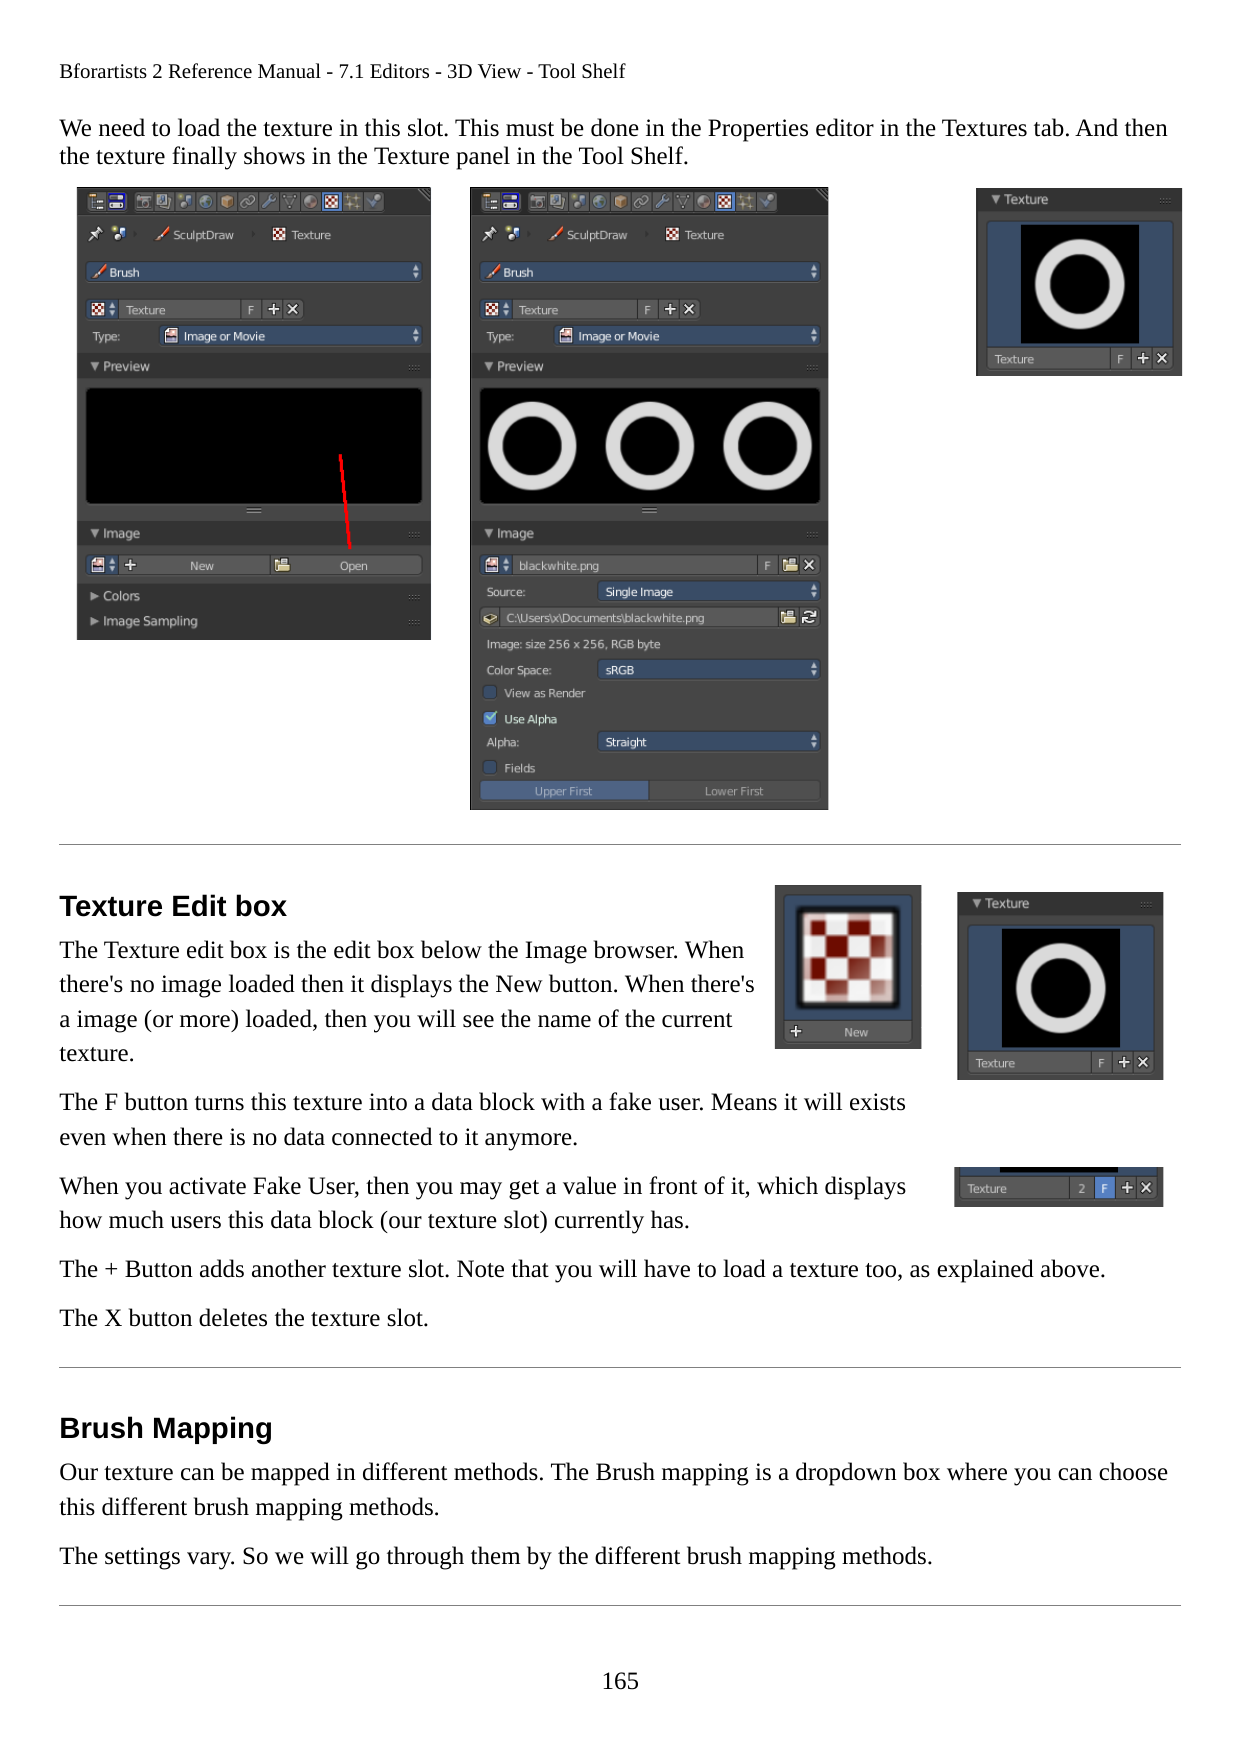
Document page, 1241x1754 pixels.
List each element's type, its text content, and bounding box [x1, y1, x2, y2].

text The + Button adds another texture slot. Note that you will have to load a texture too, as explained above. [59, 1254, 1181, 1283]
text The F button turns this texture into a data block with a fake user. Means it will exists even when there is no data connected to it anymore. [59, 1087, 1181, 1151]
picture [470, 187, 829, 810]
text When you activate Fake User, then you may get a value in front of it, which displays how much users this data block (our texture slot) currently has. [59, 1171, 1181, 1234]
picture [976, 188, 1183, 376]
text We need to load the texture in this slot. This must be done in the Properties editor in the Textures tab. And then the texture finally shows in the Texture panel in the Tool Shelf. [59, 113, 1181, 170]
picture [954, 1167, 1164, 1207]
picture [774, 885, 922, 1049]
subtitle Texture Edit box [59, 888, 774, 922]
subtitle Brush Mapping [59, 1411, 1181, 1445]
text Our texture can be mapped in different methods. The Brush mapping is a dropdown box where you can choose this different brush mapping methods. [59, 1457, 1181, 1521]
picture [76, 187, 432, 640]
text The settings vary. So we will go through them by the different brush mapping methods. [59, 1541, 1181, 1570]
subtitle [922, 888, 1181, 922]
text The Texture edit box is the edit box below the Image browser. When there's no image loaded then it displays the New button. When there's a image (or more) loaded, then you will see the name of the current texture. [59, 935, 957, 1067]
text The X button deletes the texture slot. [59, 1303, 1181, 1332]
picture [957, 892, 1164, 1080]
